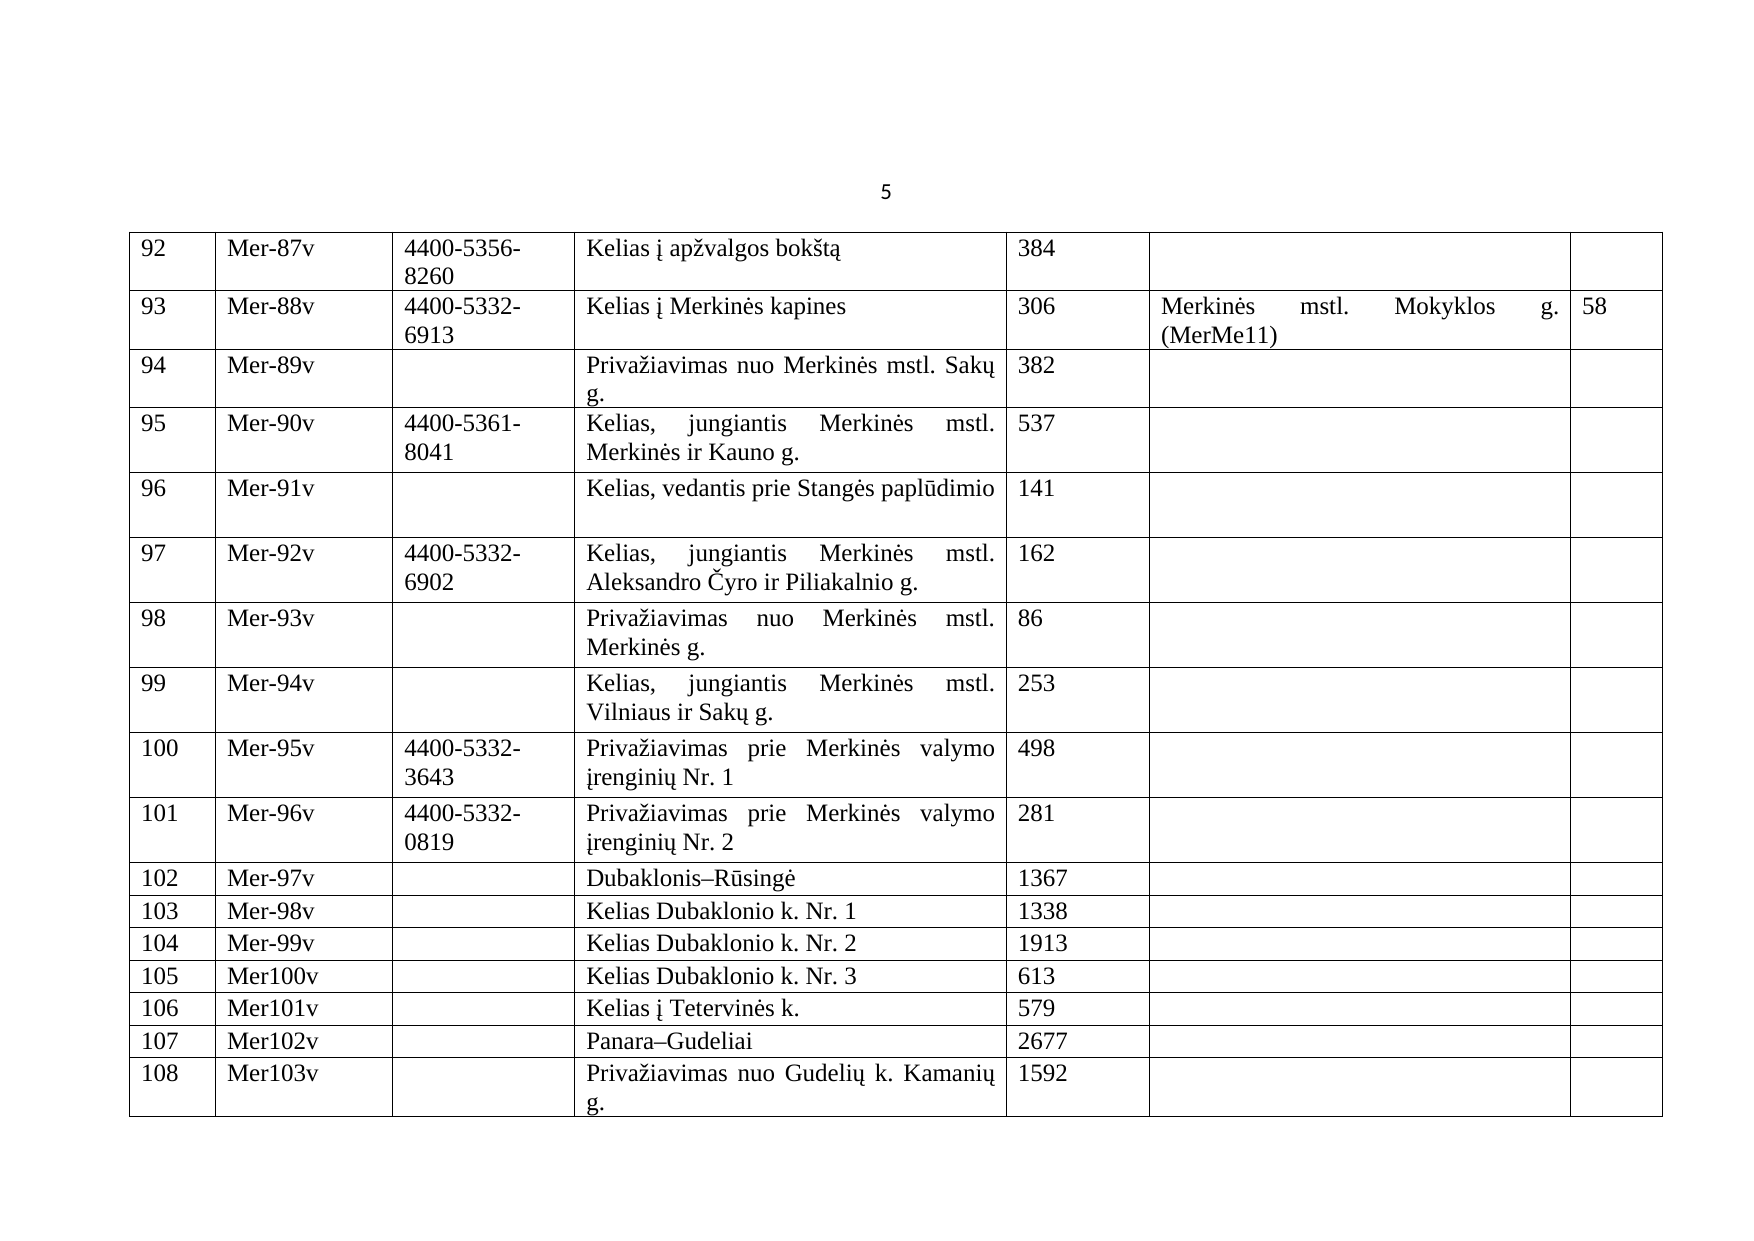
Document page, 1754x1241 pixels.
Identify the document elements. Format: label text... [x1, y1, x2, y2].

table_cell [393, 603, 574, 667]
table_cell [1150, 473, 1570, 537]
table_cell [1571, 863, 1662, 895]
table_cell Dubaklonis–Rūsingė [575, 863, 1006, 895]
table_cell Privažiavimas prie Merkinės valymo įrenginių Nr. 2 [575, 798, 1006, 862]
table_cell Kelias į Tetervinės k. [575, 993, 1006, 1025]
table_cell Kelias į Merkinės kapines [575, 291, 1006, 349]
table_cell Privažiavimas nuo Merkinės mstl. Merkinės g. [575, 603, 1006, 667]
table_cell [393, 896, 574, 927]
table_cell Mer-90v [216, 408, 392, 472]
table_cell [393, 1058, 574, 1116]
table_cell Mer100v [216, 961, 392, 992]
table_cell Kelias, jungiantis Merkinės mstl. Vilniaus ir Sakų g. [575, 668, 1006, 732]
table_cell [393, 928, 574, 960]
table_cell [1150, 733, 1570, 797]
table_cell [393, 350, 574, 407]
table_cell 98 [130, 603, 215, 667]
table_cell Mer102v [216, 1026, 392, 1057]
table_cell [1150, 798, 1570, 862]
table_cell Mer-96v [216, 798, 392, 862]
table_cell Privažiavimas nuo Merkinės mstl. Sakų g. [575, 350, 1006, 407]
table_cell 107 [130, 1026, 215, 1057]
table_cell [1571, 961, 1662, 992]
table_cell [1571, 603, 1662, 667]
table_cell [393, 993, 574, 1025]
table_cell 97 [130, 538, 215, 602]
table_cell Kelias Dubaklonio k. Nr. 1 [575, 896, 1006, 927]
table_cell [1571, 896, 1662, 927]
table_cell 1367 [1007, 863, 1149, 895]
table_cell [1150, 993, 1570, 1025]
table_cell 253 [1007, 668, 1149, 732]
table_cell Mer-88v [216, 291, 392, 349]
table_cell 537 [1007, 408, 1149, 472]
table_cell 94 [130, 350, 215, 407]
table_cell Mer-94v [216, 668, 392, 732]
table_cell [1571, 993, 1662, 1025]
table_cell 498 [1007, 733, 1149, 797]
table_cell 306 [1007, 291, 1149, 349]
table_cell 382 [1007, 350, 1149, 407]
table_cell [1150, 603, 1570, 667]
table_cell [393, 473, 574, 537]
table_cell 104 [130, 928, 215, 960]
table_cell Mer-87v [216, 233, 392, 290]
table_cell 1592 [1007, 1058, 1149, 1116]
table_cell [1571, 538, 1662, 602]
table_cell [393, 863, 574, 895]
table_cell Kelias Dubaklonio k. Nr. 3 [575, 961, 1006, 992]
table_cell 100 [130, 733, 215, 797]
table_cell 4400-5332-0819 [393, 798, 574, 862]
table_cell Mer-91v [216, 473, 392, 537]
table_cell Mer-92v [216, 538, 392, 602]
table_cell [393, 668, 574, 732]
table_cell [1571, 233, 1662, 290]
table_cell 96 [130, 473, 215, 537]
table_cell [393, 1026, 574, 1057]
table_cell 99 [130, 668, 215, 732]
table_cell 58 [1571, 291, 1662, 349]
table_cell 141 [1007, 473, 1149, 537]
table_cell [1571, 473, 1662, 537]
table_cell 102 [130, 863, 215, 895]
table_cell 86 [1007, 603, 1149, 667]
table_cell 1913 [1007, 928, 1149, 960]
table_cell 1338 [1007, 896, 1149, 927]
table_cell Kelias Dubaklonio k. Nr. 2 [575, 928, 1006, 960]
table_cell 2677 [1007, 1026, 1149, 1057]
table_cell Kelias, jungiantis Merkinės mstl. Merkinės ir Kauno g. [575, 408, 1006, 472]
table_cell Mer-89v [216, 350, 392, 407]
table_cell Privažiavimas prie Merkinės valymo įrenginių Nr. 1 [575, 733, 1006, 797]
table_cell 384 [1007, 233, 1149, 290]
table_cell Mer103v [216, 1058, 392, 1116]
table_cell [1571, 1026, 1662, 1057]
table_cell Privažiavimas nuo Gudelių k. Kamanių g. [575, 1058, 1006, 1116]
table_cell Panara–Gudeliai [575, 1026, 1006, 1057]
table_cell Mer-98v [216, 896, 392, 927]
table_cell [1150, 538, 1570, 602]
table_cell 105 [130, 961, 215, 992]
table_cell Mer-99v [216, 928, 392, 960]
table_cell 281 [1007, 798, 1149, 862]
table_cell [1571, 1058, 1662, 1116]
table_cell Merkinės mstl. Mokyklos g. (MerMe11) [1150, 291, 1570, 349]
table_cell 92 [130, 233, 215, 290]
table_cell 108 [130, 1058, 215, 1116]
table_cell [1150, 928, 1570, 960]
table_cell [1571, 350, 1662, 407]
table_cell 106 [130, 993, 215, 1025]
table_cell [1571, 408, 1662, 472]
table_cell 4400-5361-8041 [393, 408, 574, 472]
table_cell [1150, 1058, 1570, 1116]
table_cell Mer-93v [216, 603, 392, 667]
table_cell [1150, 408, 1570, 472]
table_cell [1571, 798, 1662, 862]
table_cell Kelias, jungiantis Merkinės mstl. Aleksandro Čyro ir Piliakalnio g. [575, 538, 1006, 602]
table_cell 4400-5332-3643 [393, 733, 574, 797]
table_cell [393, 961, 574, 992]
table_cell 579 [1007, 993, 1149, 1025]
table_cell [1150, 863, 1570, 895]
table_cell [1150, 233, 1570, 290]
table_cell [1150, 668, 1570, 732]
table_cell [1150, 961, 1570, 992]
table_cell [1571, 668, 1662, 732]
table_cell 4400-5332-6913 [393, 291, 574, 349]
table_cell 4400-5356-8260 [393, 233, 574, 290]
table_cell Mer-95v [216, 733, 392, 797]
table_cell 93 [130, 291, 215, 349]
table_cell 4400-5332-6902 [393, 538, 574, 602]
table_cell 95 [130, 408, 215, 472]
table_cell Mer101v [216, 993, 392, 1025]
table_cell Kelias, vedantis prie Stangės paplūdimio [575, 473, 1006, 537]
table_cell 162 [1007, 538, 1149, 602]
table_cell 613 [1007, 961, 1149, 992]
table_cell [1571, 733, 1662, 797]
table_cell 101 [130, 798, 215, 862]
table_cell 103 [130, 896, 215, 927]
table_cell Mer-97v [216, 863, 392, 895]
table_cell [1150, 350, 1570, 407]
table_cell [1571, 928, 1662, 960]
table_cell [1150, 1026, 1570, 1057]
table_cell [1150, 896, 1570, 927]
table_cell Kelias į apžvalgos bokštą [575, 233, 1006, 290]
